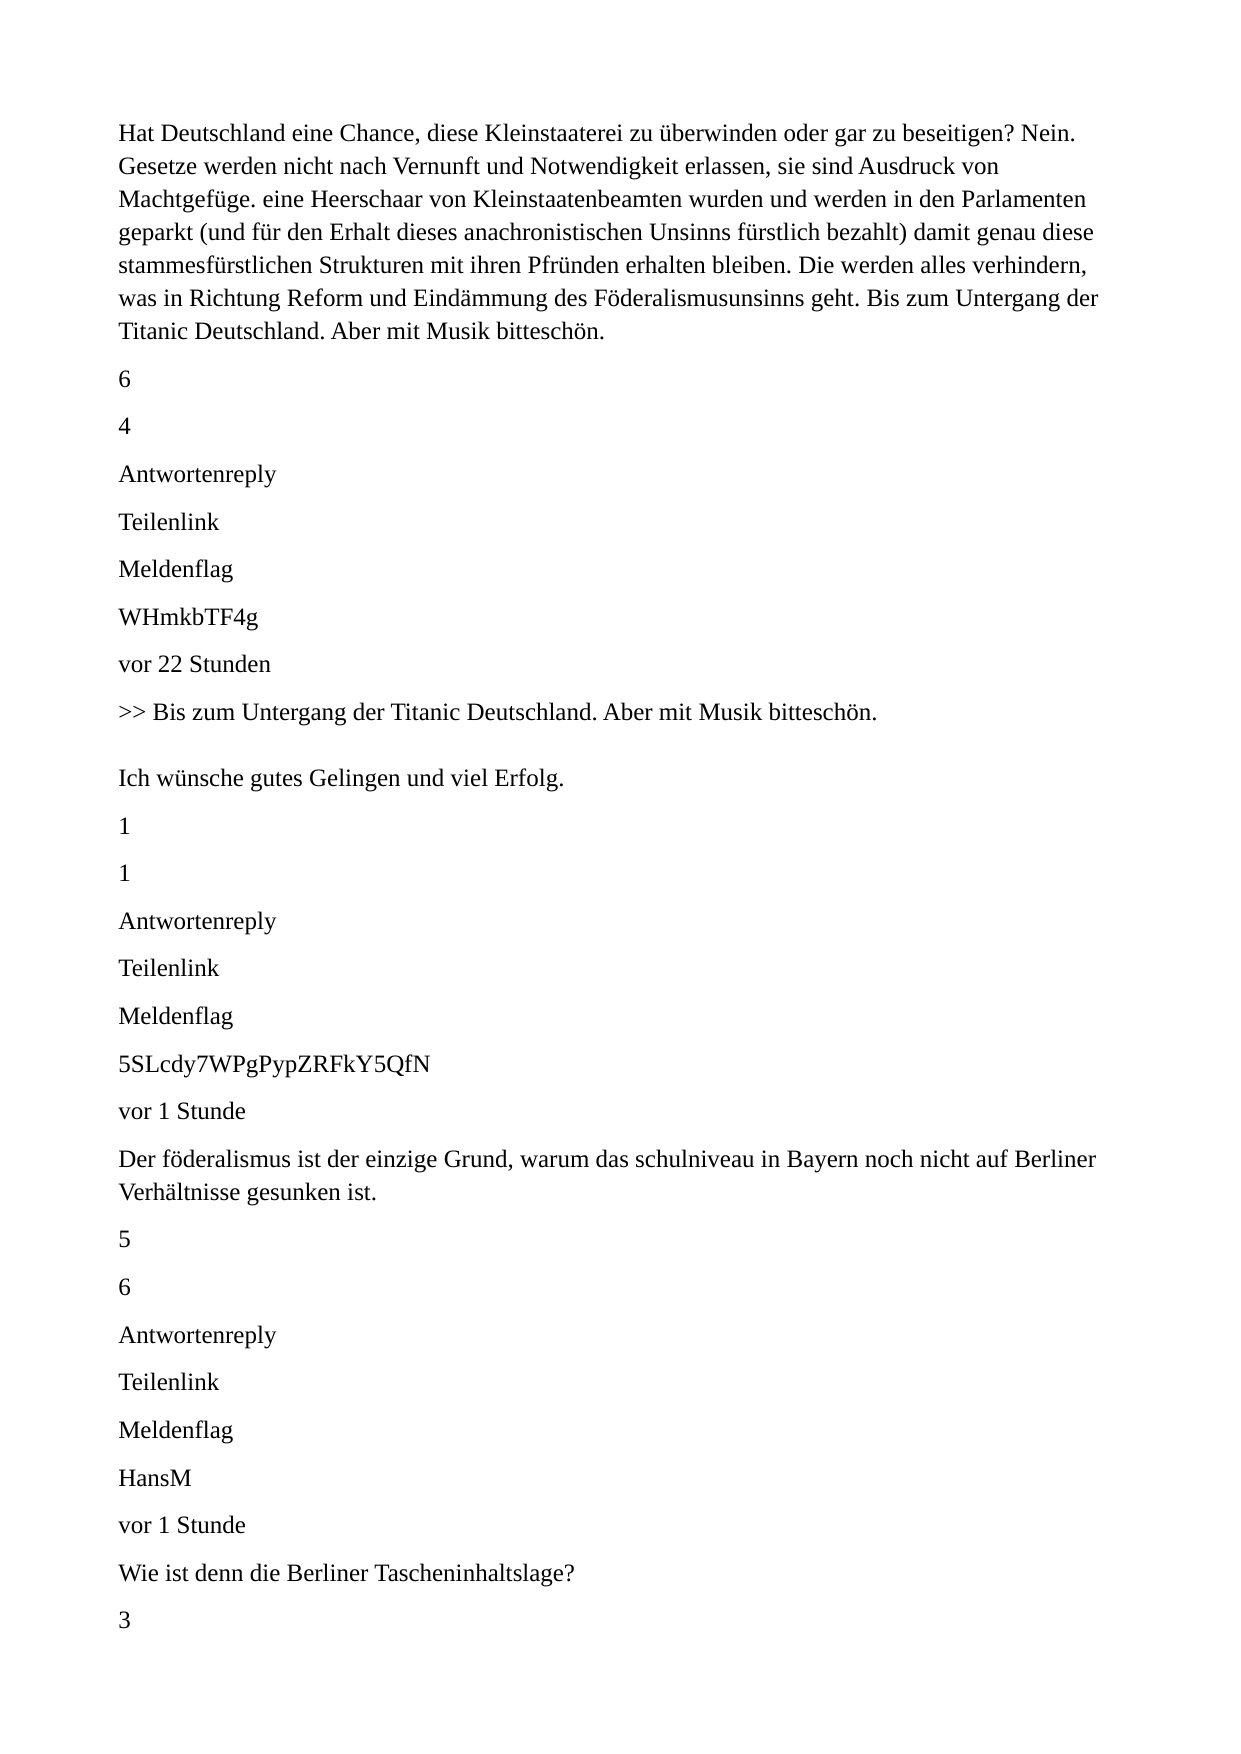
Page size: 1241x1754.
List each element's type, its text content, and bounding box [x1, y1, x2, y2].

text Hat Deutschland eine Chance, diese Kleinstaaterei zu überwinden oder gar zu beseitigen? Nein. Gesetze werden nicht nach Vernunft und Notwendigkeit erlassen, sie sind Ausdruck von Machtgefüge. eine Heerschaar von Kleinstaatenbeamten wurden und werden in den Parlamenten geparkt (und für den Erhalt dieses anachronistischen Unsinns fürstlich bezahlt) damit genau diese stammesfürstlichen Strukturen mit ihren Pfründen erhalten bleiben. Die werden alles verhindern, was in Richtung Reform und Eindämmung des Föderalismusunsinns geht. Bis zum Untergang der Titanic Deutschland. Aber mit Musik bitteschön. [118, 118, 1122, 345]
text vor 1 Stunde [118, 1096, 1122, 1125]
text Antwortenreply [118, 459, 1122, 488]
text Wie ist denn die Berliner Tascheninhaltslage? [118, 1558, 1122, 1587]
text vor 22 Stunden [118, 649, 1122, 678]
text Teilenlink [118, 953, 1122, 982]
text 4 [118, 411, 1122, 440]
text WHmkbTF4g [118, 602, 1122, 631]
text Meldenflag [118, 554, 1122, 583]
text Meldenflag [118, 1415, 1122, 1444]
text Der föderalismus ist der einzige Grund, warum das schulniveau in Bayern noch nicht auf Berliner Verhältnisse gesunken ist. [118, 1144, 1122, 1206]
text Meldenflag [118, 1001, 1122, 1030]
text Teilenlink [118, 1367, 1122, 1396]
text vor 1 Stunde [118, 1510, 1122, 1539]
text Antwortenreply [118, 1320, 1122, 1348]
text 1 [118, 811, 1122, 839]
text 3 [118, 1605, 1122, 1634]
text Antwortenreply [118, 906, 1122, 935]
text Teilenlink [118, 507, 1122, 535]
text HansM [118, 1463, 1122, 1491]
text 6 [118, 1272, 1122, 1301]
text 5SLcdy7WPgPypZRFkY5QfN [118, 1049, 1122, 1077]
text >> Bis zum Untergang der Titanic Deutschland. Aber mit Musik bitteschön. Ich wünsche gutes Gelingen und viel Erfolg. [118, 697, 1122, 792]
text 1 [118, 858, 1122, 887]
text 5 [118, 1224, 1122, 1253]
text 6 [118, 364, 1122, 393]
